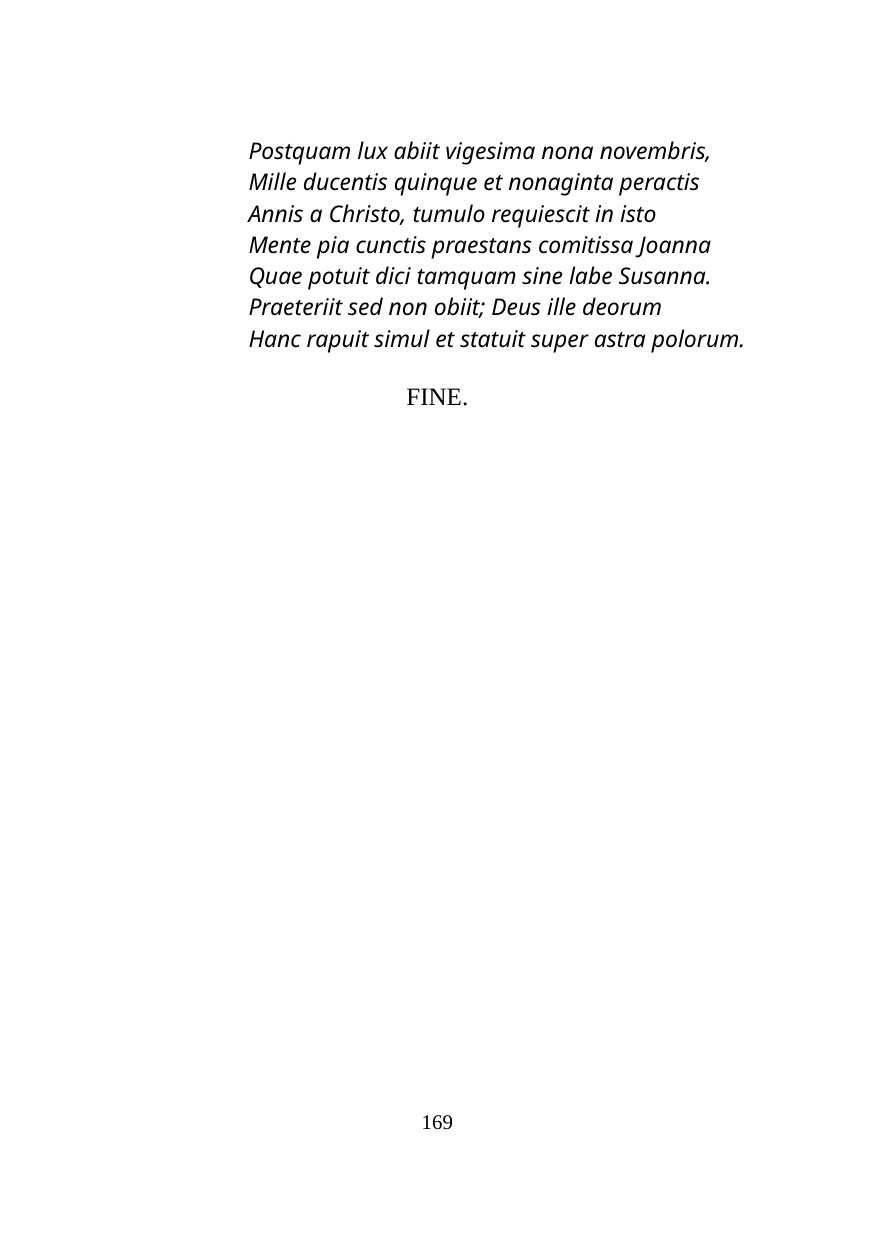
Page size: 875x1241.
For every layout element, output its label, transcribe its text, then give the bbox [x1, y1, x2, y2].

text Mille ducentis quinque et nonaginta peractis [219, 166, 768, 197]
text Hanc rapuit simul et statuit super astra polorum. [219, 322, 768, 354]
text Praeteriit sed non obiit; Deus ille deorum [219, 291, 768, 322]
text Annis a Christo, tumulo requiescit in isto [219, 197, 768, 229]
text FINE. [106, 382, 768, 411]
text Mente pia cunctis praestans comitissa Joanna [219, 229, 768, 260]
text Postquam lux abiit vigesima nona novembris, [219, 135, 768, 166]
text Quae potuit dici tamquam sine labe Susanna. [219, 260, 768, 291]
